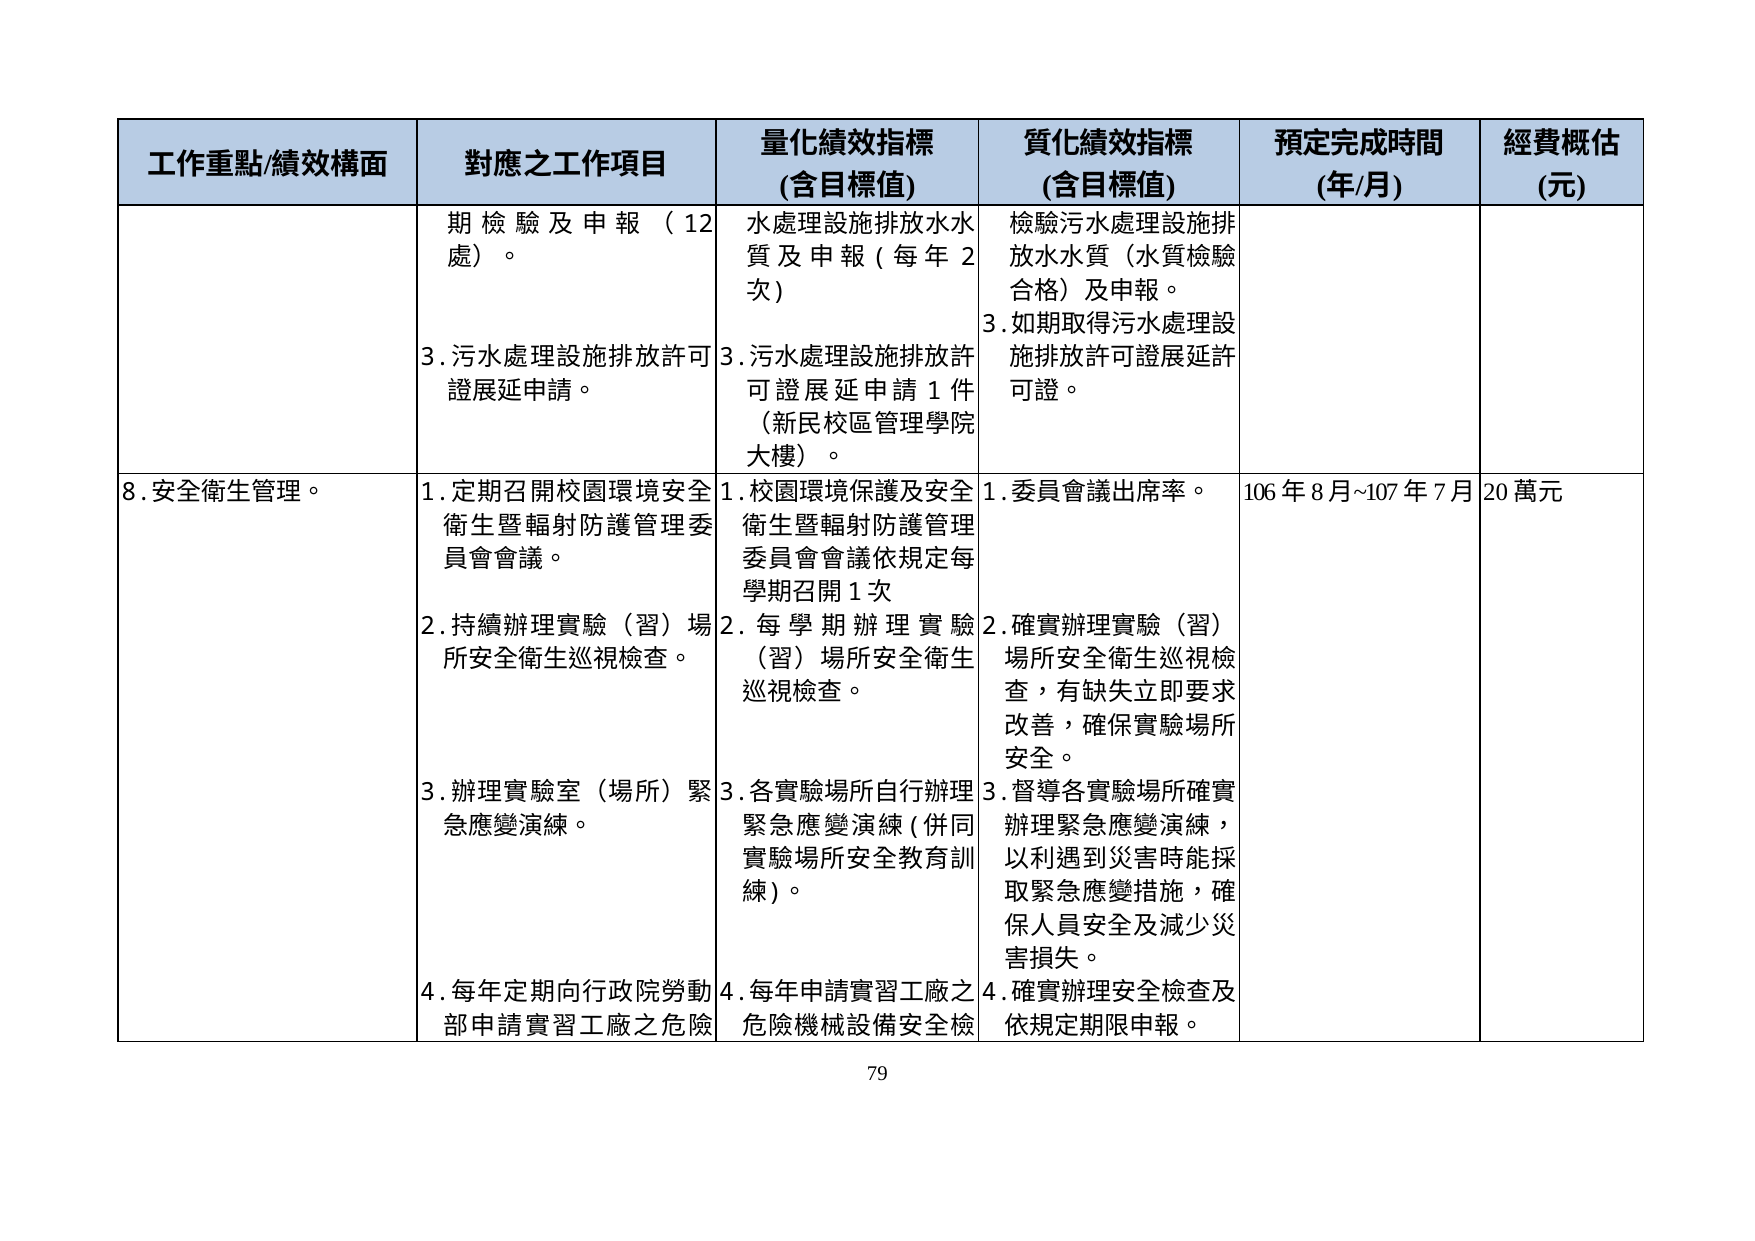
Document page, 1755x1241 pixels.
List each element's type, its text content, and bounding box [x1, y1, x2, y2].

table_cell 1.校園環境保護及安全衛生暨輻射防護管理委員會會議依規定每學期召開1次 2.每學期辦理實驗（習）場所安全衛生巡視檢查。 3.各實驗場所自行辦理緊急應變演練(併同實驗場所安全教育訓練)。 4.每年申請實習工廠之危險機械設備安全檢 [717, 474, 978, 1041]
table_cell 檢驗污水處理設施排放水水質（水質檢驗合格）及申報。 3.如期取得污水處理設施排放許可證展延許可證。 [979, 206, 1239, 472]
table_header 工作重點/績效構面 [119, 120, 416, 204]
table_cell 水處理設施排放水水質及申報(每年2次) 3.污水處理設施排放許可證展延申請1件（新民校區管理學院大樓）。 [717, 206, 978, 472]
table_header 預定完成時間 (年/月) [1240, 120, 1479, 204]
table_cell [119, 206, 416, 472]
table_header 量化績效指標 (含目標值) [717, 120, 978, 204]
table_cell [1240, 206, 1479, 472]
table_cell 期檢驗及申報（12處）。 3.污水處理設施排放許可證展延申請。 [418, 206, 715, 472]
table_header 經費概估 (元) [1481, 120, 1643, 204]
table_cell 1.委員會議出席率。 2.確實辦理實驗（習）場所安全衛生巡視檢查，有缺失立即要求改善，確保實驗場所安全。 3.督導各實驗場所確實辦理緊急應變演練，以利遇到災害時能採取緊急應變措施，確保人員安全及減少災害損失。 4.確實辦理安全檢查及依規定期限申報。 [979, 474, 1239, 1041]
table_cell 106年8月~107年7月 [1240, 474, 1479, 1041]
table_header 質化績效指標 (含目標值) [979, 120, 1239, 204]
table_cell 20萬元 [1481, 474, 1643, 1041]
table_header 對應之工作項目 [418, 120, 715, 204]
table_cell 8.安全衛生管理。 [119, 474, 416, 1041]
table_cell 1.定期召開校園環境安全衛生暨輻射防護管理委員會會議。 2.持續辦理實驗（習）場所安全衛生巡視檢查。 3.辦理實驗室（場所）緊急應變演練。 4.每年定期向行政院勞動部申請實習工廠之危險 [418, 474, 715, 1041]
table_cell [1481, 206, 1643, 472]
